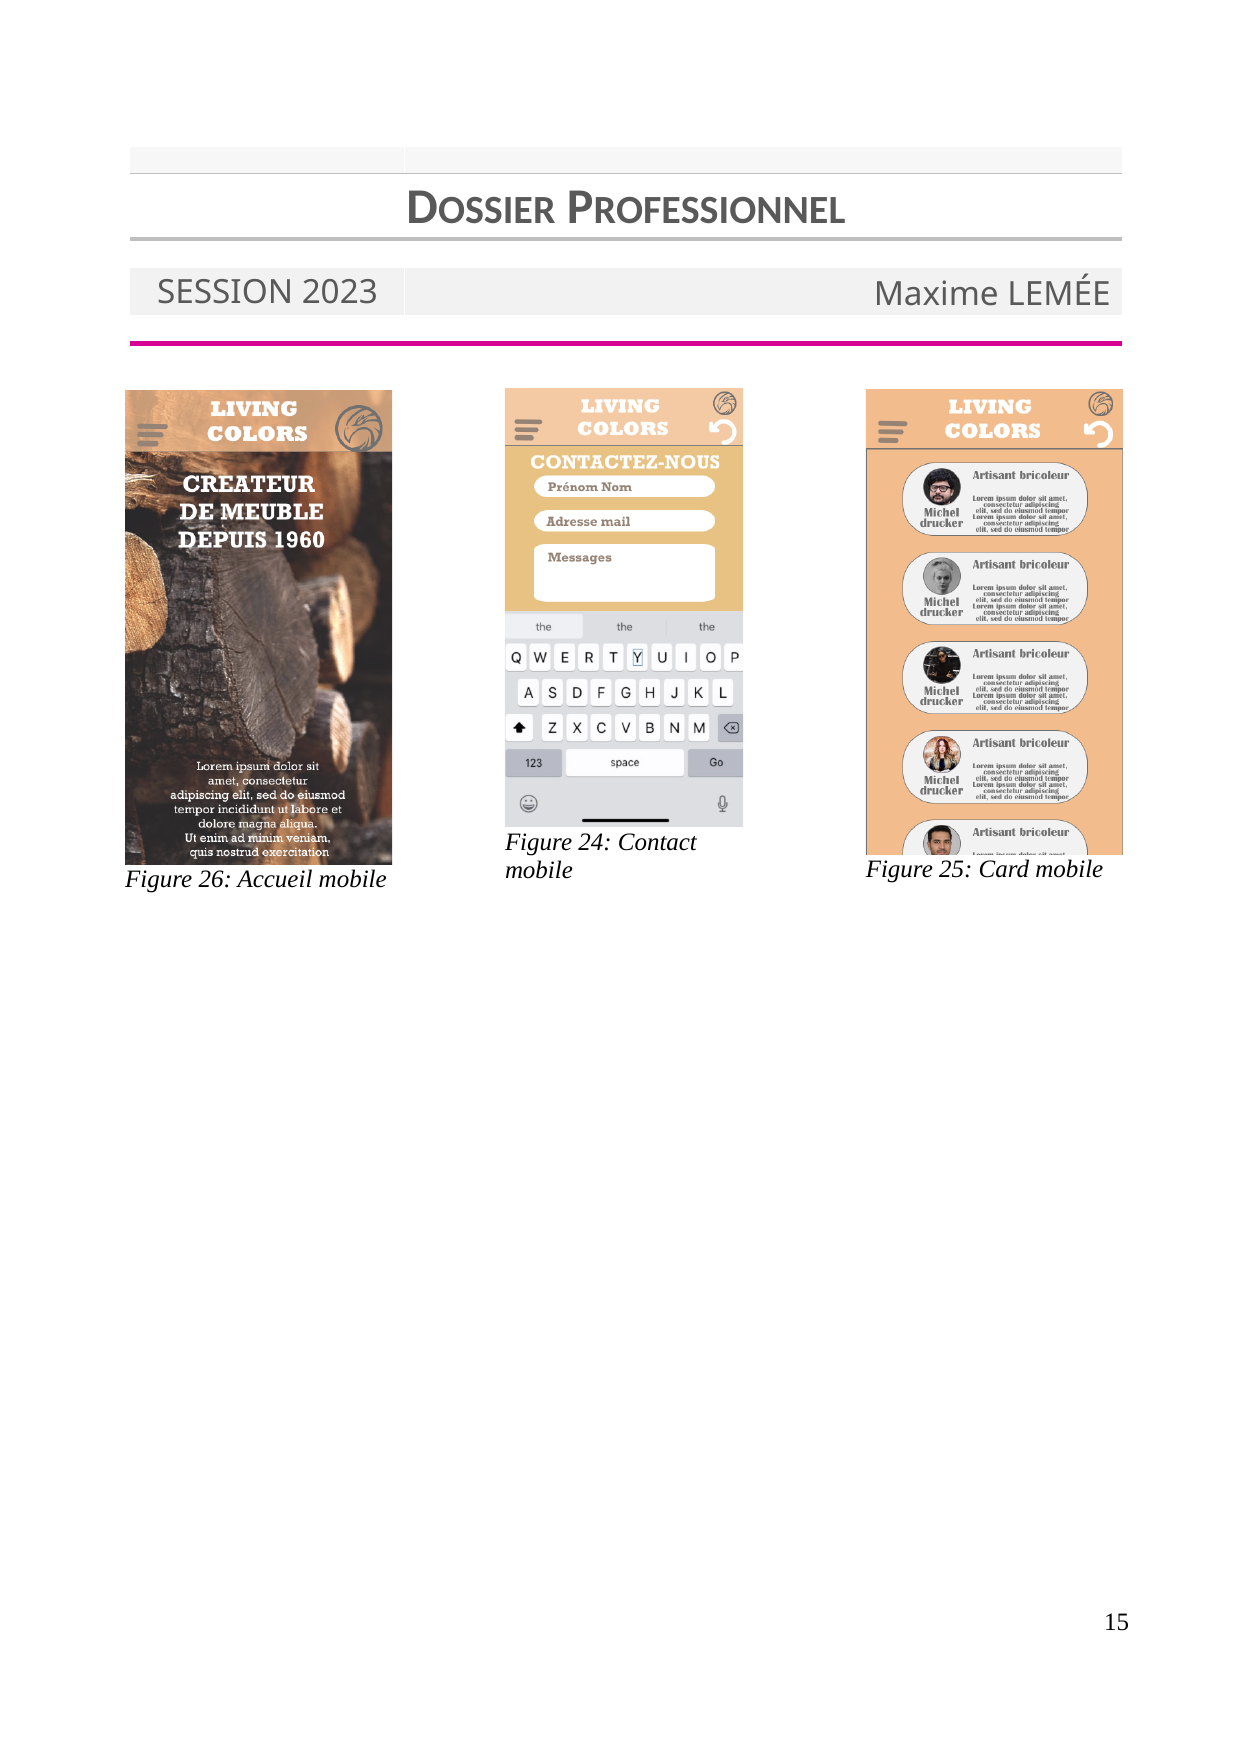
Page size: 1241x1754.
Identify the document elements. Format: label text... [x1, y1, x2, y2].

picture [504, 388, 744, 827]
text Figure 24: Contact mobile [505, 827, 743, 884]
text Figure 25: Card mobile [866, 855, 1123, 883]
picture [865, 389, 1123, 855]
text Figure 26: Accueil mobile [125, 865, 392, 893]
picture [125, 390, 393, 865]
